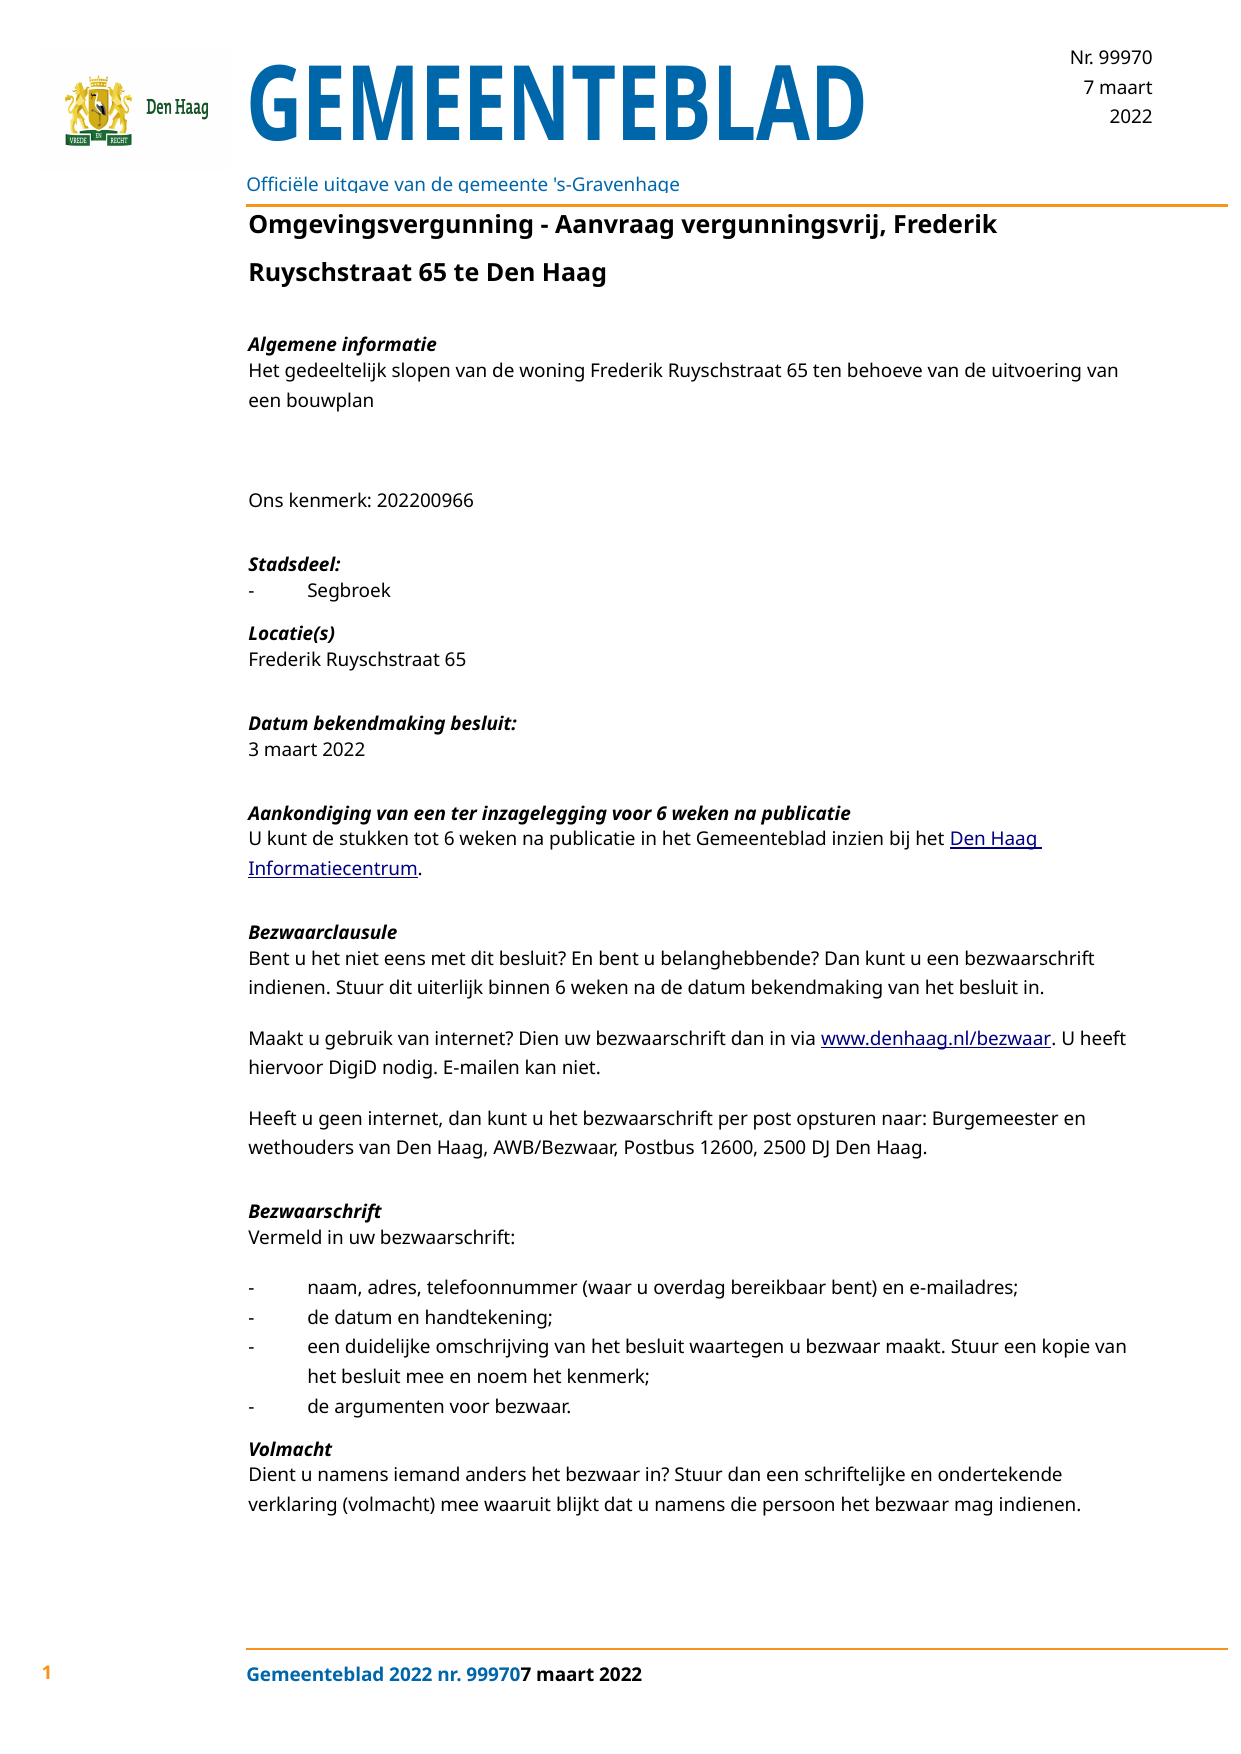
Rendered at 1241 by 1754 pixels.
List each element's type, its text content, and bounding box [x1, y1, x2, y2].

text Stadsdeel: [248, 552, 1152, 577]
text Aankondiging van een ter inzagelegging voor 6 weken na publicatie [248, 800, 1152, 826]
text Het gedeeltelijk slopen van de woning Frederik Ruyschstraat 65 ten behoeve van de uitvoering van een bouwplan [248, 357, 1152, 412]
text Maakt u gebruik van internet? Dien uw bezwaarschrift dan in via www.denhaag.nl/bezwaar. U heeft hiervoor DigiD nodig. E-mailen kan niet. [248, 1025, 1152, 1080]
text 3 maart 2022 [248, 736, 1152, 762]
text U kunt de stukken tot 6 weken na publicatie in het Gemeenteblad inzien bij het Den Haag Informatiecentrum. [248, 826, 1152, 881]
text Algemene informatie [248, 331, 1152, 357]
text Datum bekendmaking besluit: [248, 710, 1152, 736]
list de datum en handtekening; [248, 1304, 1152, 1330]
text Bezwaarclausule [248, 919, 1152, 945]
text Volmacht [248, 1436, 1152, 1462]
list naam, adres, telefoonnummer (waar u overdag bereikbaar bent) en e-mailadres; [248, 1274, 1152, 1300]
text Dient u namens iemand anders het bezwaar in? Stuur dan een schriftelijke en ondertekende verklaring (volmacht) mee waaruit blijkt dat u namens die persoon het bezwaar mag indienen. [248, 1462, 1152, 1517]
list een duidelijke omschrijving van het besluit waartegen u bezwaar maakt. Stuur een kopie van het besluit mee en noem het kenmerk; [248, 1334, 1152, 1389]
text Vermeld in uw bezwaarschrift: [248, 1224, 1152, 1250]
picture [41, 47, 231, 172]
text Bent u het niet eens met dit besluit? En bent u belanghebbende? Dan kunt u een bezwaarschrift indienen. Stuur dit uiterlijk binnen 6 weken na de datum bekendmaking van het besluit in. [248, 945, 1152, 1000]
text Ons kenmerk: 202200966 [248, 488, 1152, 513]
list de argumenten voor bezwaar. [248, 1393, 1152, 1418]
text Omgevingsvergunning - Aanvraag vergunningsvrij, Frederik Ruyschstraat 65 te Den Haag [248, 207, 1152, 288]
text Locatie(s) [248, 620, 1152, 646]
text Frederik Ruyschstraat 65 [248, 646, 1152, 672]
text Heeft u geen internet, dan kunt u het bezwaarschrift per post opsturen naar: Burgemeester en wethouders van Den Haag, AWB/Bezwaar, Postbus 12600, 2500 DJ Den Haag. [248, 1105, 1152, 1160]
text Bezwaarschrift [248, 1198, 1152, 1224]
list Segbroek [248, 577, 1152, 603]
